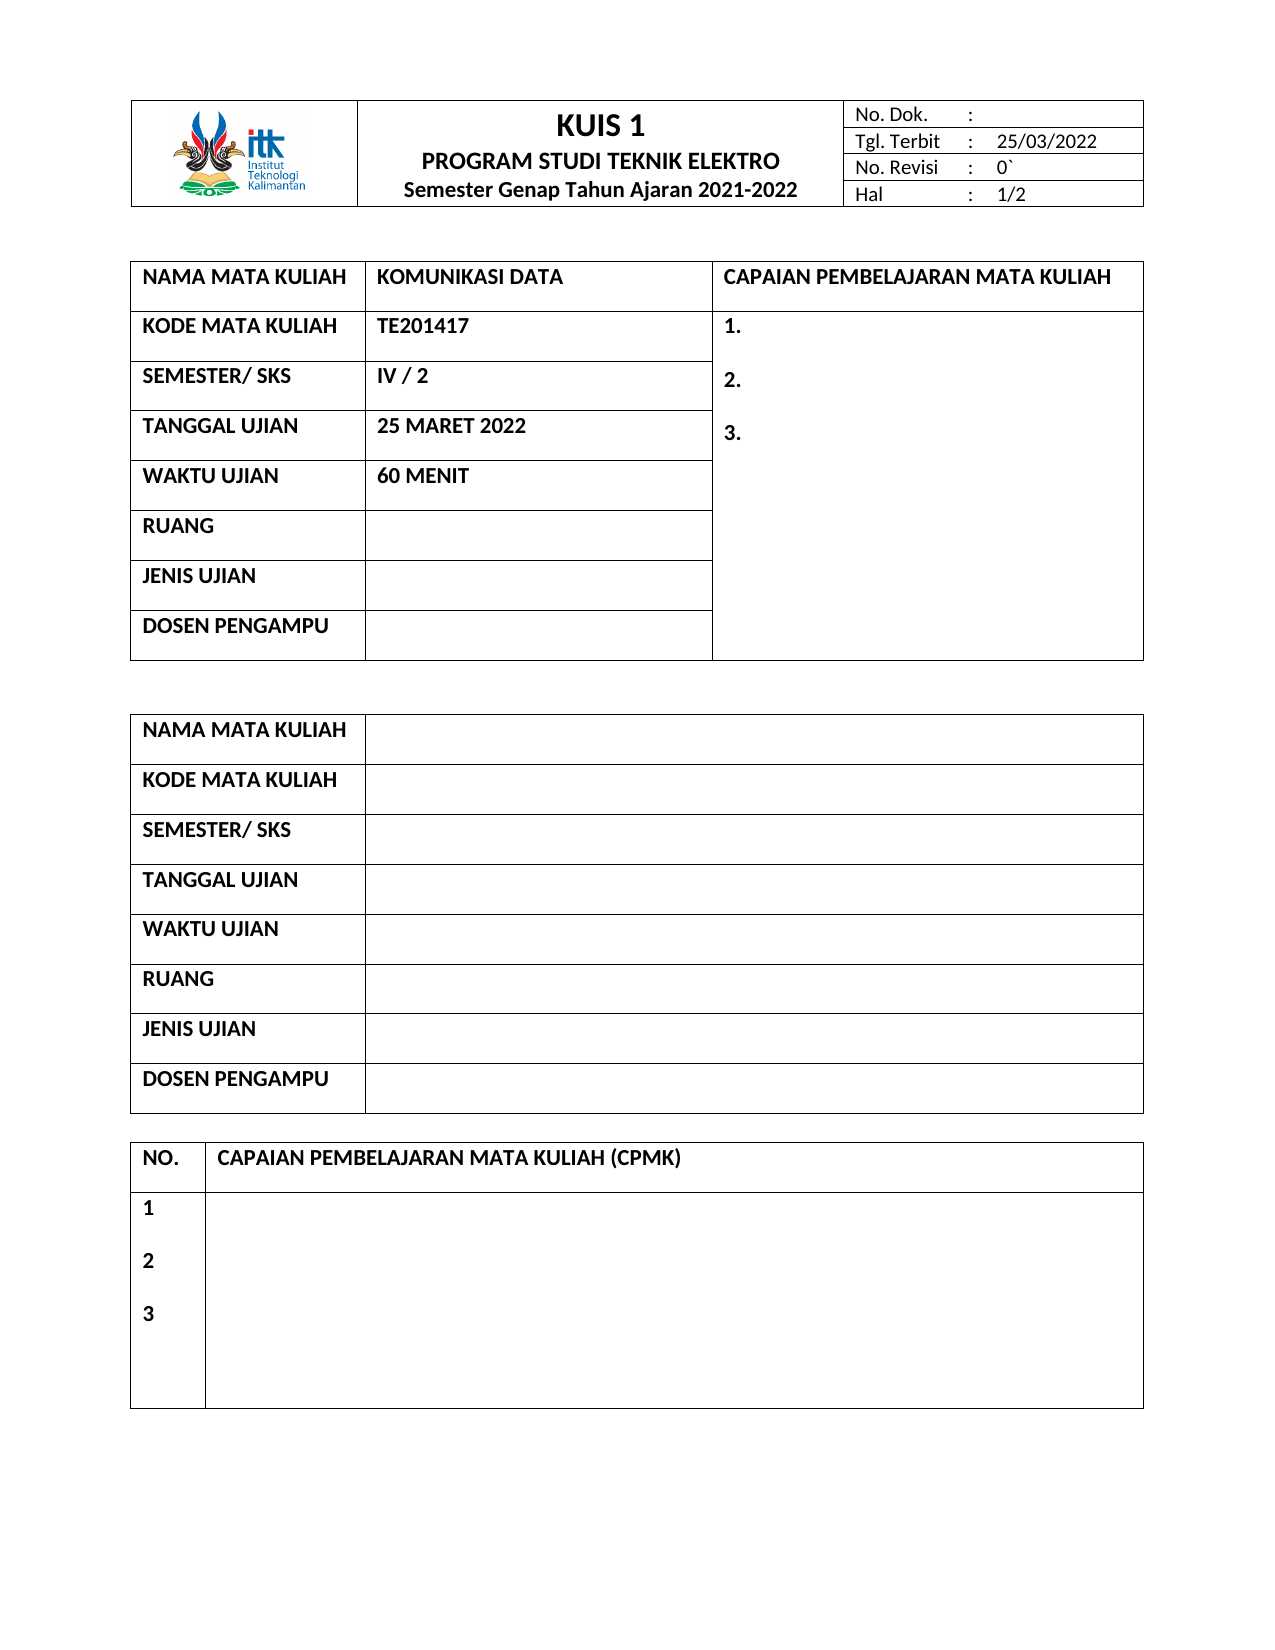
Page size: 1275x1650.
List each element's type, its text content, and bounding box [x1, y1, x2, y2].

table_header NO. [131, 1143, 205, 1192]
table_cell [366, 815, 1143, 864]
table_cell [366, 765, 1143, 814]
table_cell WAKTU UJIAN [131, 461, 365, 510]
table_cell IV / 2 [366, 362, 712, 410]
table_cell JENIS UJIAN [131, 561, 365, 610]
table_header CAPAIAN PEMBELAJARAN MATA KULIAH (CPMK) [206, 1143, 1143, 1192]
table_header CAPAIAN PEMBELAJARAN MATA KULIAH [713, 262, 1143, 311]
table_cell DOSEN PENGAMPU [131, 1064, 365, 1113]
table_cell KODE MATA KULIAH [131, 765, 365, 814]
table_cell [366, 1064, 1143, 1113]
table_cell RUANG [131, 965, 365, 1013]
table_cell JENIS UJIAN [131, 1014, 365, 1063]
table_cell 1. 2. 3. [713, 312, 1143, 660]
table_cell [366, 511, 712, 560]
table_cell WAKTU UJIAN [131, 915, 365, 963]
table_cell SEMESTER/ SKS [131, 362, 365, 410]
table_cell [366, 611, 712, 660]
table_header NAMA MATA KULIAH [131, 715, 365, 764]
table_cell [366, 915, 1143, 963]
table_cell TANGGAL UJIAN [131, 411, 365, 460]
table_cell [366, 865, 1143, 913]
table_cell SEMESTER/ SKS [131, 815, 365, 864]
table_cell [366, 561, 712, 610]
table_cell [366, 1014, 1143, 1063]
table_cell [366, 965, 1143, 1013]
table_cell TE201417 [366, 312, 712, 361]
table_cell TANGGAL UJIAN [131, 865, 365, 913]
picture [170, 109, 308, 199]
table_cell [206, 1193, 1143, 1408]
table_header [366, 715, 1143, 764]
table_cell 25 MARET 2022 [366, 411, 712, 460]
table_header NAMA MATA KULIAH [131, 262, 365, 311]
table_cell KODE MATA KULIAH [131, 312, 365, 361]
table_cell DOSEN PENGAMPU [131, 611, 365, 660]
table_header KOMUNIKASI DATA [366, 262, 712, 311]
table_cell 60 MENIT [366, 461, 712, 510]
table_cell 1 2 3 [131, 1193, 205, 1408]
table_cell RUANG [131, 511, 365, 560]
